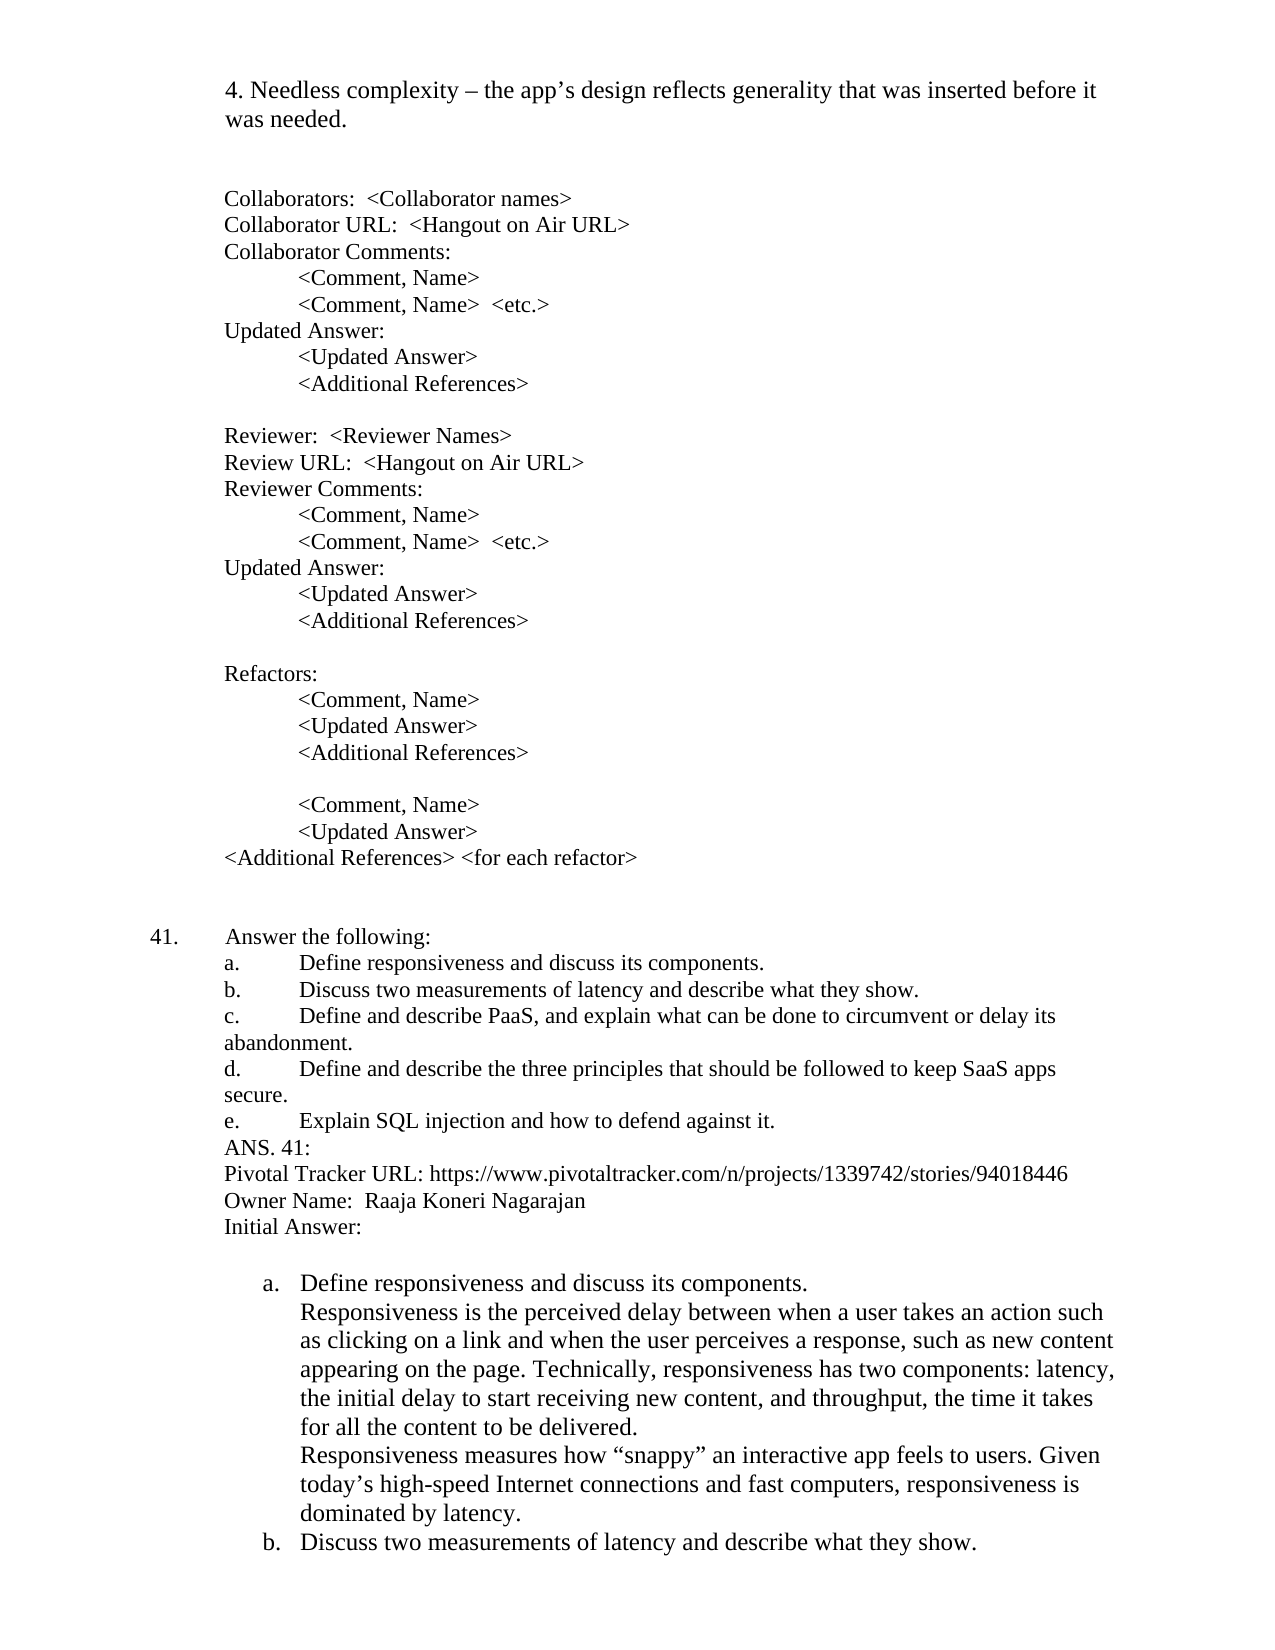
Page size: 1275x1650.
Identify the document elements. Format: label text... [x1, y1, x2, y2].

text <Additional References> [298, 607, 1125, 633]
text <Comment, Name> <Comment, Name> <etc.> [298, 264, 1125, 317]
text a. Define responsiveness and discuss its components. [224, 949, 1125, 976]
text <Comment, Name> [298, 686, 1125, 712]
text Updated Answer: [224, 317, 1125, 343]
text c. Define and describe PaaS, and explain what can be done to circumvent or delay its abandonment. [224, 1002, 1125, 1055]
text Responsiveness measures how “snappy” an interactive app feels to users. Given today’s high-speed Internet connections and fast computers, responsiveness is dominated by latency. [300, 1441, 1125, 1527]
text Collaborator URL: <Hangout on Air URL> [224, 212, 1125, 238]
text 4. Needless complexity – the app’s design reflects generality that was inserted before it was needed. [150, 75, 1125, 132]
text <Updated Answer> [298, 712, 1125, 739]
text <Additional References> [298, 370, 1125, 396]
text Reviewer: <Reviewer Names> [224, 422, 1125, 449]
text Review URL: <Hangout on Air URL> [224, 449, 1125, 475]
text <Updated Answer> [298, 818, 1125, 844]
text Updated Answer: [224, 554, 1125, 581]
text Initial Answer: [224, 1213, 1125, 1239]
text 41. Answer the following: [150, 923, 1125, 949]
text b. Discuss two measurements of latency and describe what they show. [224, 976, 1125, 1002]
list Discuss two measurements of latency and describe what they show. [262, 1527, 1125, 1556]
text Owner Name: Raaja Koneri Nagarajan [224, 1187, 1125, 1213]
text d. Define and describe the three principles that should be followed to keep SaaS apps secure. [224, 1055, 1125, 1108]
text Responsiveness is the perceived delay between when a user takes an action such as clicking on a link and when the user perceives a response, such as new content appearing on the page. Technically, responsiveness has two components: latency, the initial delay to start receiving new content, and throughput, the time it takes for all the content to be delivered. [300, 1297, 1125, 1441]
text <Comment, Name> <etc.> [298, 528, 1125, 554]
text Collaborators: <Collaborator names> [224, 185, 1125, 212]
text <Comment, Name> [298, 791, 1125, 818]
text <Updated Answer> [298, 343, 1125, 370]
text Pivotal Tracker URL: https://www.pivotaltracker.com/n/projects/1339742/stories/94018446 [224, 1160, 1125, 1187]
text Collaborator Comments: [224, 238, 1125, 264]
text <Additional References> <for each refactor> [224, 844, 1125, 870]
text Reviewer Comments: [224, 475, 1125, 501]
text Refactors: [224, 659, 1125, 686]
text <Updated Answer> [298, 581, 1125, 607]
list Define responsiveness and discuss its components. [262, 1268, 1125, 1297]
text <Comment, Name> [298, 501, 1125, 528]
text e. Explain SQL injection and how to defend against it. ANS. 41: [224, 1108, 1125, 1160]
text <Additional References> [298, 739, 1125, 765]
